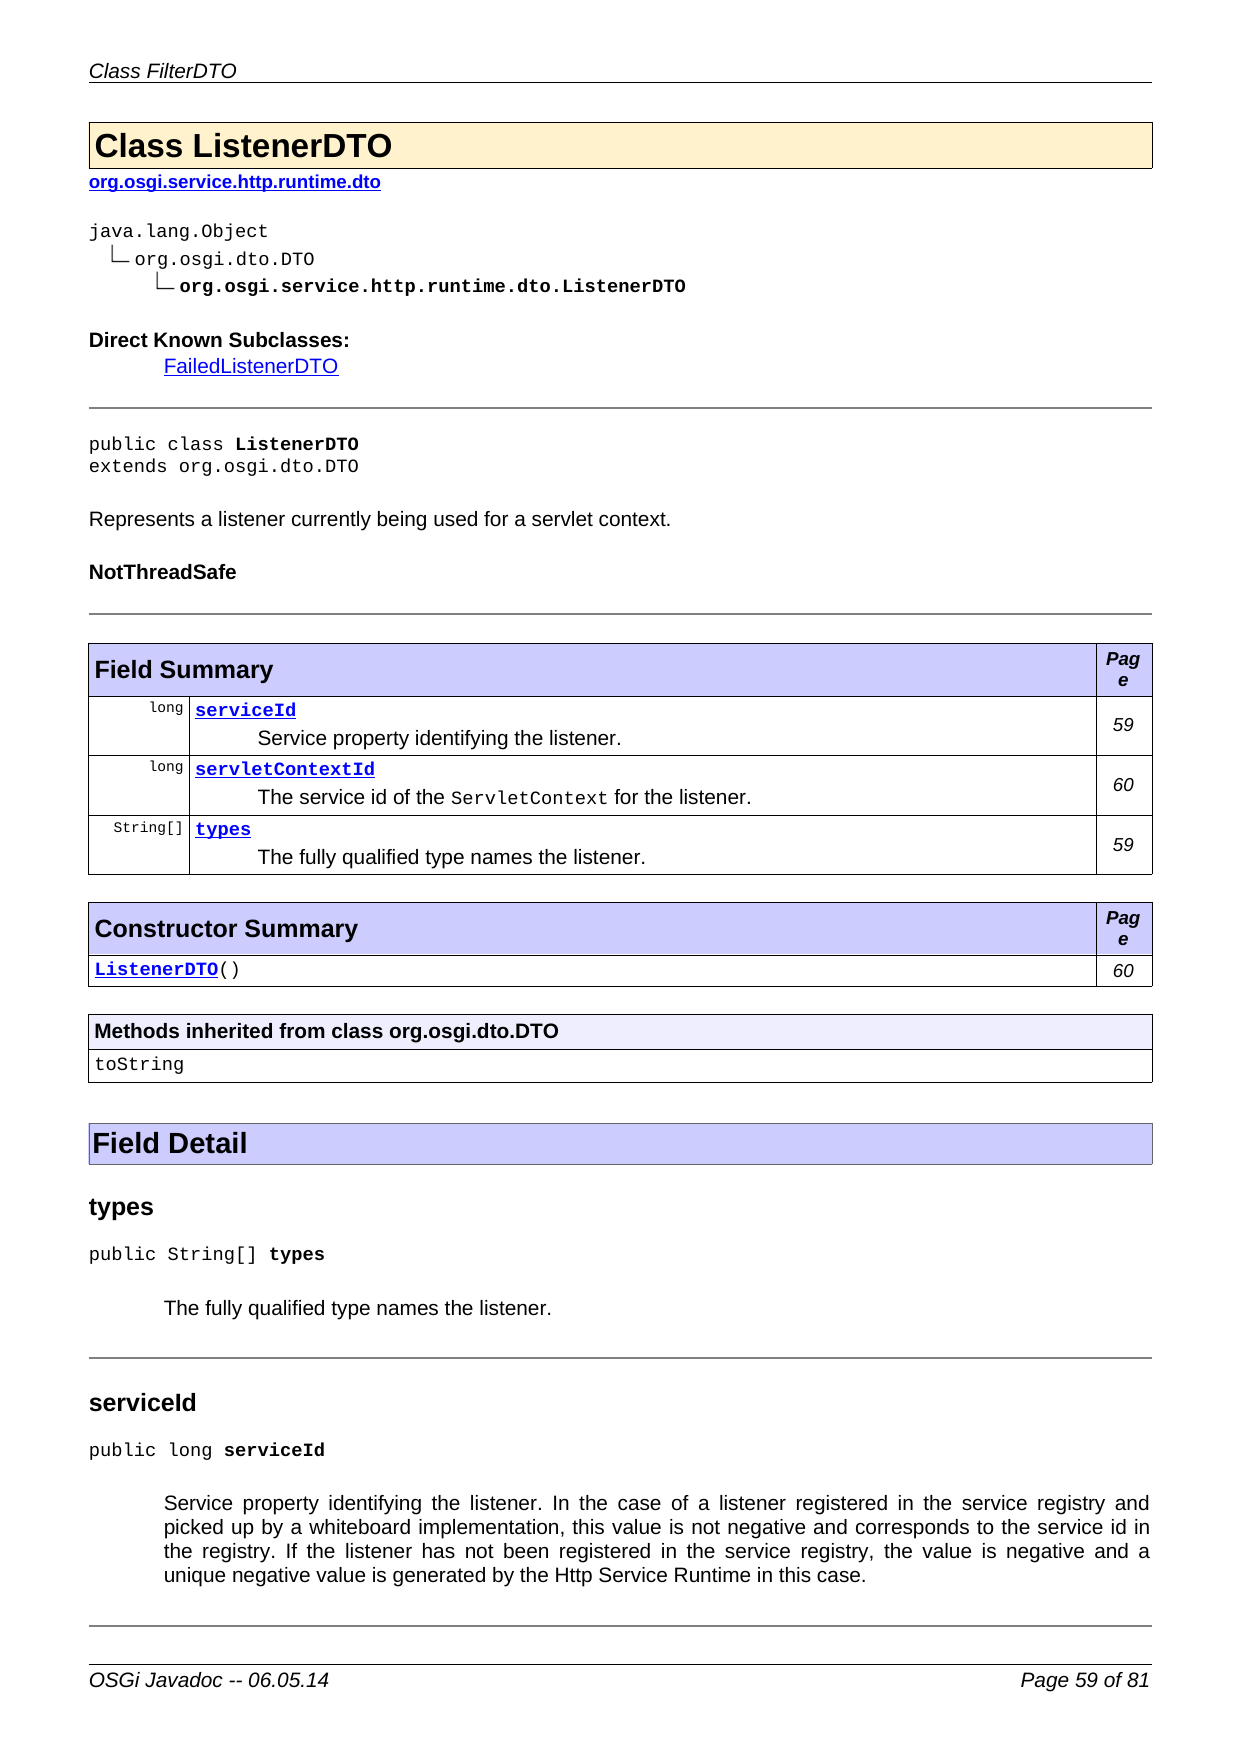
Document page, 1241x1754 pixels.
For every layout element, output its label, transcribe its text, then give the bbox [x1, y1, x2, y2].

text public String[] types [88, 1245, 1152, 1266]
subtitle Direct Known Subclasses: [88, 327, 1152, 351]
table_cell [1097, 756, 1152, 815]
table_header Page [1097, 903, 1152, 954]
table_cell types The fully qualified type names the listener. [190, 816, 1096, 874]
table_cell String[] [89, 816, 189, 874]
text org.osgi.dto.DTO [88, 243, 1152, 271]
table_cell long [89, 697, 189, 754]
text The fully qualified type names the listener. [163, 1295, 1152, 1319]
subtitle types [88, 1192, 1152, 1221]
table_cell ListenerDTO() [89, 956, 1096, 986]
text public long serviceId [88, 1441, 1152, 1462]
text extends org.osgi.dto.DTO [88, 456, 1152, 478]
subtitle Class ListenerDTO [90, 123, 1152, 168]
text org.osgi.service.http.runtime.dto.ListenerDTO [88, 271, 1152, 298]
table_header Field Summary [89, 644, 1096, 696]
table_header Page [1097, 644, 1152, 696]
text public class ListenerDTO [88, 435, 1152, 456]
table_cell servletContextId The service id of the ServletContext for the listener. [190, 756, 1096, 815]
subtitle serviceId [88, 1388, 1152, 1416]
table_cell long [89, 756, 189, 815]
text Represents a listener currently being used for a servlet context. [88, 507, 1152, 531]
picture [156, 270, 180, 293]
text FailedListenerDTO [163, 354, 1152, 378]
table_cell [1097, 697, 1152, 754]
text NotThreadSafe [88, 560, 1152, 584]
text org.osgi.service.http.runtime.dto [88, 171, 1152, 193]
subtitle Field Detail [90, 1124, 1152, 1164]
table_cell [1097, 816, 1152, 874]
table_cell toString [89, 1050, 1152, 1082]
table_cell serviceId Service property identifying the listener. [190, 697, 1096, 754]
text Service property identifying the listener. In the case of a listener registered in the service registry and picked up by a whiteboard implementation, this value is not negative and corresponds to the service id in the registry. If the listener has not been registered in the service registry, the value is negative and a unique negative value is generated by the Http Service Runtime in this case. [163, 1491, 1152, 1587]
table_header Constructor Summary [89, 903, 1096, 954]
table_header Methods inherited from class org.osgi.dto.DTO [89, 1015, 1152, 1049]
picture [111, 243, 135, 266]
table_cell [1097, 956, 1152, 986]
text java.lang.Object [88, 222, 1152, 243]
